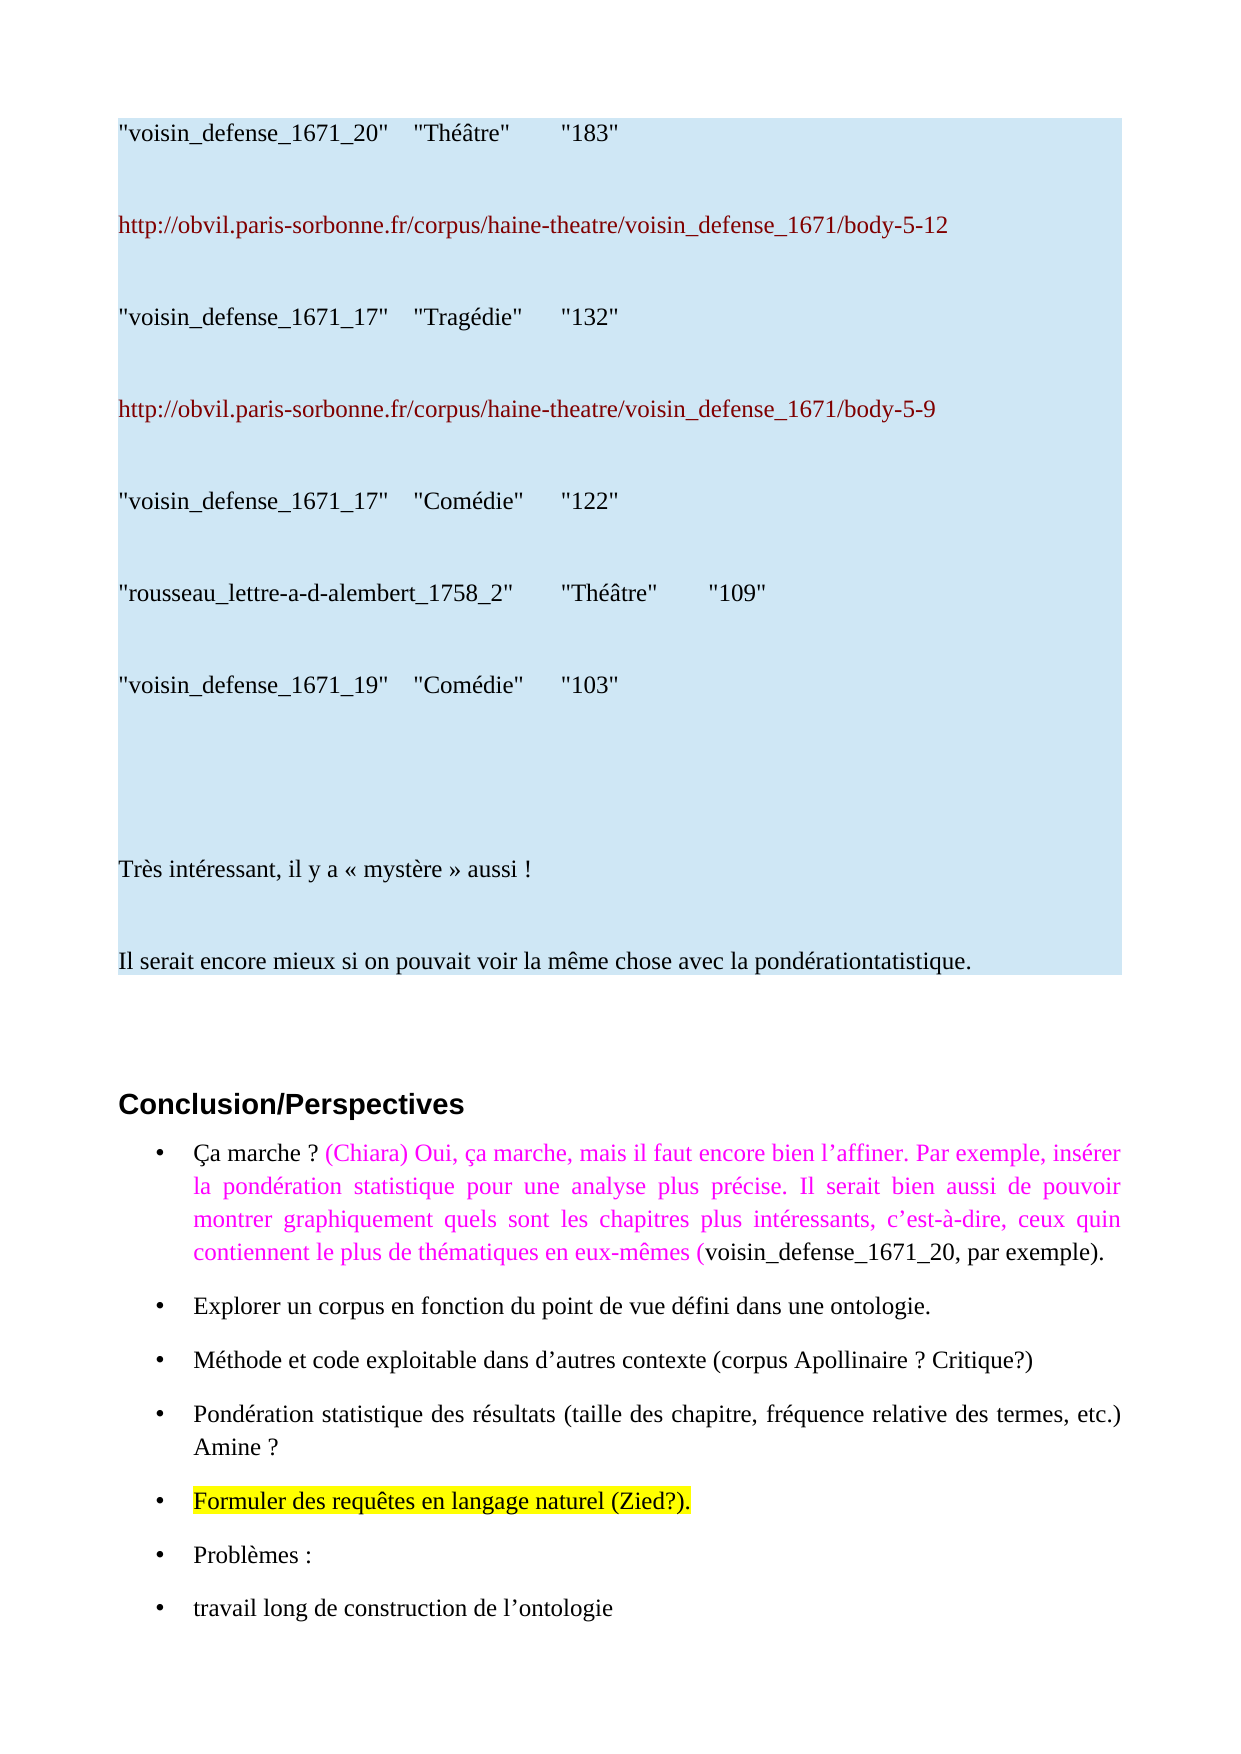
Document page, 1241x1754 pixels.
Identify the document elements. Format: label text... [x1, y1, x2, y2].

text Très intéressant, il y a « mystère » aussi ! [118, 854, 1122, 883]
list Méthode et code exploitable dans d’autres contexte (corpus Apollinaire ? Critique?) [156, 1345, 1122, 1374]
list Problèmes : [156, 1540, 1122, 1568]
list Pondération statistique des résultats (taille des chapitre, fréquence relative des termes, etc.) Amine ? [156, 1399, 1122, 1461]
text "voisin_defense_1671_17" "Tragédie" "132" [118, 302, 1122, 331]
list travail long de construction de l’ontologie [156, 1593, 1122, 1622]
text "voisin_defense_1671_17" "Comédie" "122" [118, 486, 1122, 515]
subtitle Conclusion/Perspectives [118, 1087, 1122, 1121]
text "voisin_defense_1671_20" "Théâtre" "183" [118, 118, 1122, 147]
text "voisin_defense_1671_19" "Comédie" "103" [118, 670, 1122, 699]
list Formuler des requêtes en langage naturel (Zied?). [156, 1486, 1122, 1514]
text "rousseau_lettre-a-d-alembert_1758_2" "Théâtre" "109" [118, 578, 1122, 607]
text http://obvil.paris-sorbonne.fr/corpus/haine-theatre/voisin_defense_1671/body-5-9 [118, 394, 1122, 423]
list Explorer un corpus en fonction du point de vue défini dans une ontologie. [156, 1291, 1122, 1320]
text Il serait encore mieux si on pouvait voir la même chose avec la pondérationtatistique. [118, 946, 1122, 975]
text http://obvil.paris-sorbonne.fr/corpus/haine-theatre/voisin_defense_1671/body-5-12 [118, 210, 1122, 239]
list Ça marche ? (Chiara) Oui, ça marche, mais il faut encore bien l’affiner. Par exemple, insérer la pondération statistique pour une analyse plus précise. Il serait bien aussi de pouvoir montrer graphiquement quels sont les chapitres plus intéressants, c’est-à-dire, ceux quin contiennent le plus de thématiques en eux-mêmes (voisin_defense_1671_20, par exemple). [156, 1138, 1122, 1266]
